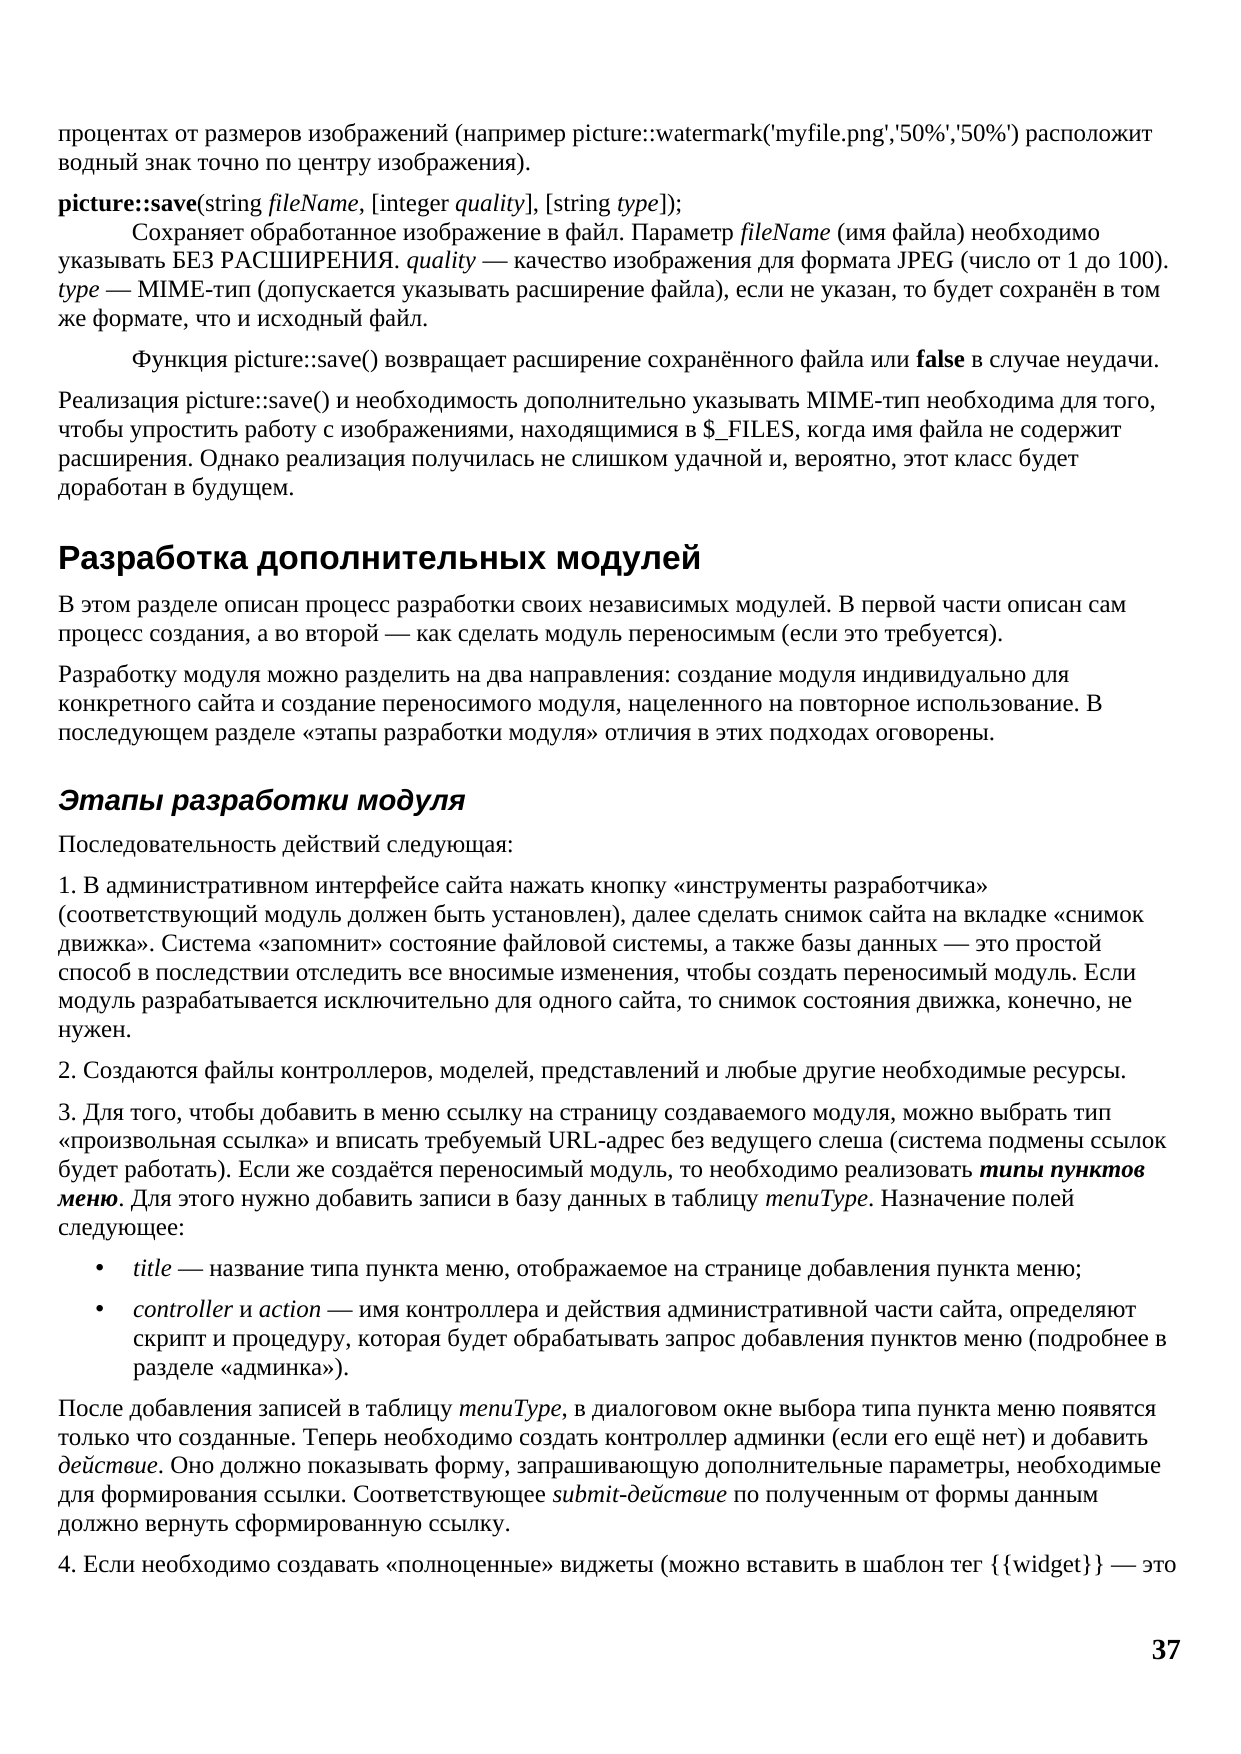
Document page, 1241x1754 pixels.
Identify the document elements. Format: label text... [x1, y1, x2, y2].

text После добавления записей в таблицу menuType, в диалоговом окне выбора типа пункта меню появятся только что созданные. Теперь необходимо создать контроллер админки (если его ещё нет) и добавить действие. Оно должно показывать форму, запрашивающую дополнительные параметры, необходимые для формирования ссылки. Соответствующее submit-действие по полученным от формы данным должно вернуть сформированную ссылку. [58, 1393, 1181, 1537]
text Реализация picture::save() и необходимость дополнительно указывать MIME-тип необходима для того, чтобы упростить работу с изображениями, находящимися в $_FILES, когда имя файла не содержит расширения. Однако реализация получилась не слишком удачной и, вероятно, этот класс будет доработан в будущем. [58, 386, 1181, 501]
subtitle Этапы разработки модуля [58, 783, 1181, 817]
text picture::save(string fileName, [integer quality], [string type]); Сохраняет обработанное изображение в файл. Параметр fileName (имя файла) необходимо указывать БЕЗ РАСШИРЕНИЯ. quality — качество изображения для формата JPEG (число от 1 до 100). type — MIME-тип (допускается указывать расширение файла), если не указан, то будет сохранён в том же формате, что и исходный файл. [58, 188, 1181, 332]
text 1. В административном интерфейсе сайта нажать кнопку «инструменты разработчика» (соответствующий модуль должен быть установлен), далее сделать снимок сайта на вкладке «снимок движка». Система «запомнит» состояние файловой системы, а также базы данных — это простой способ в последствии отследить все вносимые изменения, чтобы создать переносимый модуль. Если модуль разрабатывается исключительно для одного сайта, то снимок состояния движка, конечно, не нужен. [58, 870, 1181, 1043]
text Функция picture::save() возвращает расширение сохранённого файла или false в случае неудачи. [58, 344, 1181, 373]
text процентах от размеров изображений (например picture::watermark('myfile.png','50%','50%') расположит водный знак точно по центру изображения). [58, 118, 1181, 176]
text 3. Для того, чтобы добавить в меню ссылку на страницу создаваемого модуля, можно выбрать тип «произвольная ссылка» и вписать требуемый URL-адрес без ведущего слеша (система подмены ссылок будет работать). Если же создаётся переносимый модуль, то необходимо реализовать типы пунктов меню. Для этого нужно добавить записи в базу данных в таблицу menuType. Назначение полей следующее: [58, 1097, 1181, 1240]
text 4. Если необходимо создавать «полноценные» виджеты (можно вставить в шаблон тег {{widget}} — это [58, 1549, 1181, 1578]
text В этом разделе описан процесс разработки своих независимых модулей. В первой части описан сам процесс создания, а во второй — как сделать модуль переносимым (если это требуется). [58, 589, 1181, 647]
text Последовательность действий следующая: [58, 829, 1181, 858]
text 2. Создаются файлы контроллеров, моделей, представлений и любые другие необходимые ресурсы. [58, 1055, 1181, 1084]
subtitle Разработка дополнительных модулей [58, 538, 1181, 577]
list title — название типа пункта меню, отображаемое на странице добавления пункта меню; [95, 1253, 1181, 1282]
list controller и action — имя контроллера и действия административной части сайта, определяют скрипт и процедуру, которая будет обрабатывать запрос добавления пунктов меню (подробнее в разделе «админка»). [95, 1294, 1181, 1380]
text Разработку модуля можно разделить на два направления: создание модуля индивидуально для конкретного сайта и создание переносимого модуля, нацеленного на повторное использование. В последующем разделе «этапы разработки модуля» отличия в этих подходах оговорены. [58, 659, 1181, 746]
